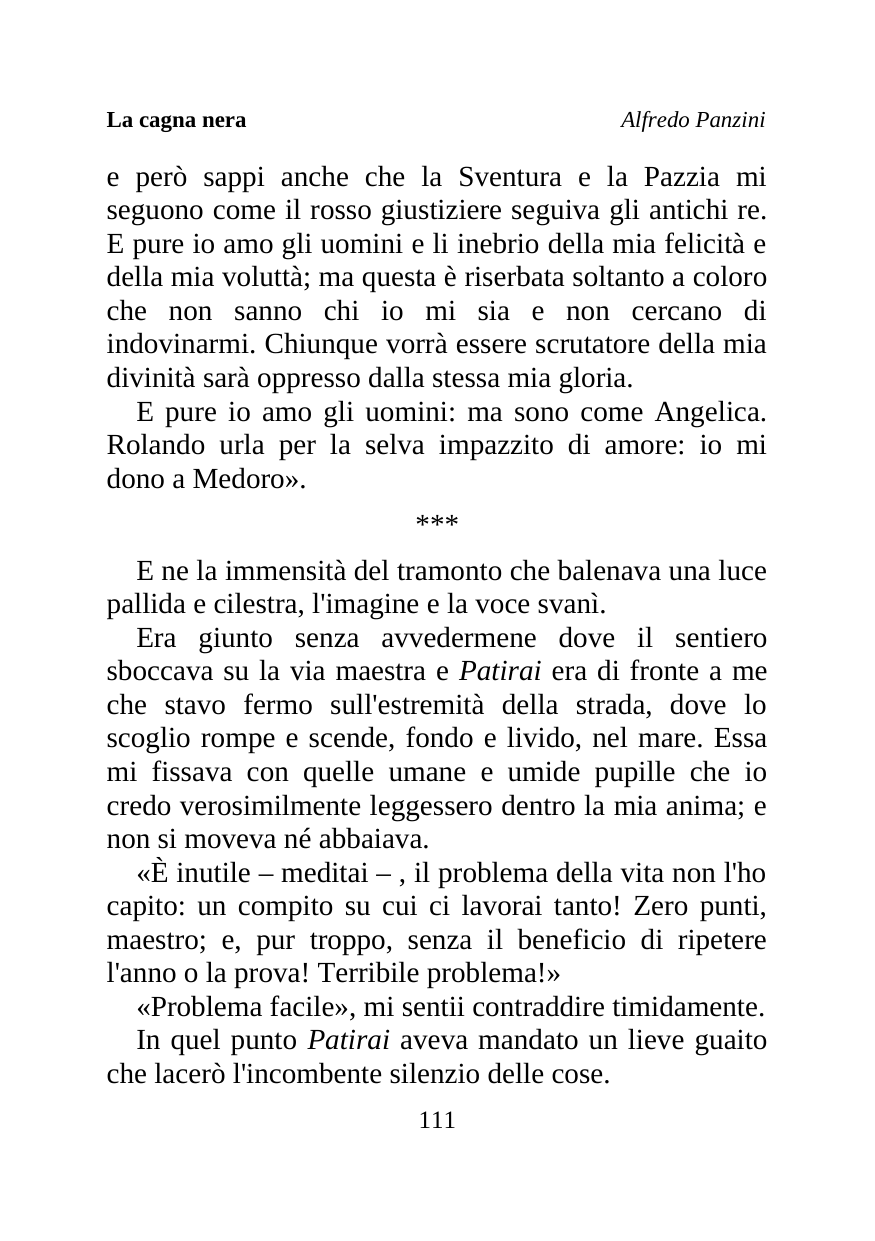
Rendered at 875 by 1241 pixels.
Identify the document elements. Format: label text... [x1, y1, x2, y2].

text In quel punto Patirai aveva mandato un lieve guaito che lacerò l'incombente silenzio delle cose. [106, 1022, 768, 1089]
text *** [106, 507, 768, 540]
text «È inutile – meditai – , il problema della vita non l'ho capito: un compito su cui ci lavorai tanto! Zero punti, maestro; e, pur troppo, senza il beneficio di ripetere l'anno o la prova! Terribile problema!» [106, 855, 768, 989]
text E pure io amo gli uomini: ma sono come Angelica. Rolando urla per la selva impazzito di amore: io mi dono a Medoro». [106, 394, 768, 494]
text «Problema facile», mi sentii contraddire timidamente. [106, 989, 768, 1022]
text Era giunto senza avvedermene dove il sentiero sboccava su la via maestra e Patirai era di fronte a me che stavo fermo sull'estremità della strada, dove lo scoglio rompe e scende, fondo e livido, nel mare. Essa mi fissava con quelle umane e umide pupille che io credo verosimilmente leggessero dentro la mia anima; e non si moveva né abbaiava. [106, 620, 768, 855]
text e però sappi anche che la Sventura e la Pazzia mi seguono come il rosso giustiziere seguiva gli antichi re. E pure io amo gli uomini e li inebrio della mia felicità e della mia voluttà; ma questa è riserbata soltanto a coloro che non sanno chi io mi sia e non cercano di indovinarmi. Chiunque vorrà essere scrutatore della mia divinità sarà oppresso dalla stessa mia gloria. [106, 159, 768, 394]
text E ne la immensità del tramonto che balenava una luce pallida e cilestra, l'imagine e la voce svanì. [106, 553, 768, 620]
